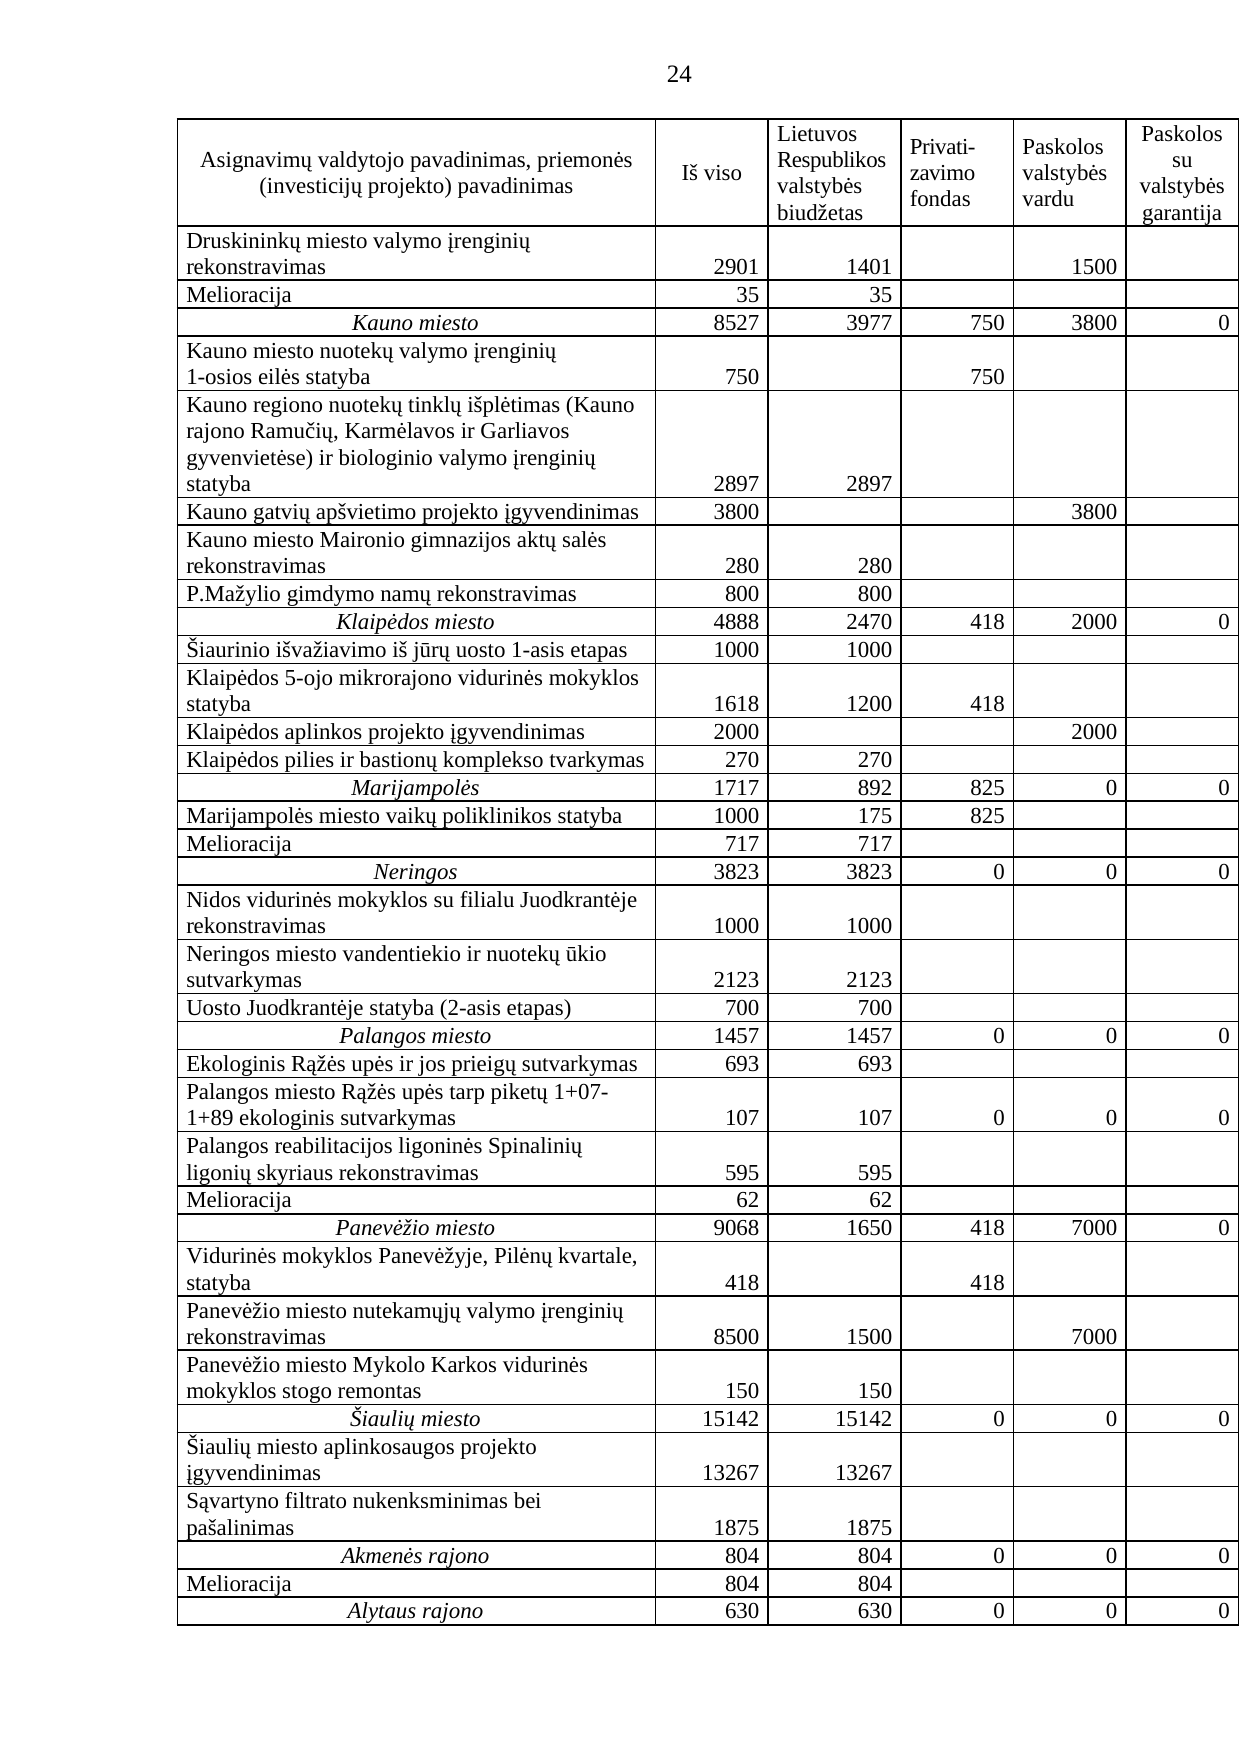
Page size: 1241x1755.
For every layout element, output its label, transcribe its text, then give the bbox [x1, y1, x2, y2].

table_cell [1127, 664, 1238, 717]
table_cell 3977 [769, 309, 900, 335]
table_cell 1200 [769, 664, 900, 717]
table_cell 8527 [656, 309, 767, 335]
table_cell 1000 [769, 636, 900, 662]
table_cell 1875 [656, 1487, 767, 1540]
table_cell Kauno miesto [178, 309, 655, 335]
table_cell 0 [902, 858, 1013, 884]
table_cell 0 [1127, 1598, 1238, 1624]
table_header Asignavimų valdytojo pavadinimas, priemonės (investicijų projekto) pavadinimas [178, 120, 655, 225]
table_cell Palangos miesto Rąžės upės tarp piketų 1+07-1+89 ekologinis sutvarkymas [178, 1078, 655, 1131]
table_cell [1014, 1050, 1125, 1076]
table_cell 0 [1014, 858, 1125, 884]
table_cell 280 [656, 526, 767, 579]
table_cell [1127, 1351, 1238, 1404]
table_cell 693 [769, 1050, 900, 1076]
table_cell Klaipėdos miesto [178, 608, 655, 634]
table_cell 0 [1014, 1598, 1125, 1624]
table_cell [1127, 802, 1238, 828]
table_cell 418 [902, 608, 1013, 634]
table_cell [1014, 1242, 1125, 1295]
table_cell [902, 281, 1013, 307]
table_cell 825 [902, 774, 1013, 800]
table_cell 2897 [769, 391, 900, 496]
table_cell Šiaulių miesto [178, 1405, 655, 1432]
table_cell Palangos miesto [178, 1022, 655, 1048]
table_cell [1014, 802, 1125, 828]
table_cell 0 [1014, 1542, 1125, 1568]
table_cell 175 [769, 802, 900, 828]
table_header Paskolos su valstybės garantija [1127, 120, 1238, 225]
table_cell [1127, 994, 1238, 1021]
table_cell Nidos vidurinės mokyklos su filialu Juodkrantėje rekonstravimas [178, 886, 655, 938]
table_cell 7000 [1014, 1215, 1125, 1241]
table_cell [1014, 1132, 1125, 1185]
table_cell 62 [769, 1187, 900, 1213]
table_cell Neringos miesto vandentiekio ir nuotekų ūkio sutvarkymas [178, 940, 655, 993]
table_cell 2000 [1014, 608, 1125, 634]
table_cell 270 [656, 746, 767, 772]
table_cell [902, 1050, 1013, 1076]
table_cell [1127, 886, 1238, 938]
table_cell Melioracija [178, 1570, 655, 1596]
table_cell [1014, 1433, 1125, 1486]
table_cell 3823 [769, 858, 900, 884]
table_cell [902, 636, 1013, 662]
table_cell 1875 [769, 1487, 900, 1540]
table_cell 15142 [769, 1405, 900, 1432]
table_cell [902, 886, 1013, 938]
table_header Privati-zavimo fondas [902, 120, 1013, 225]
table_cell [1127, 281, 1238, 307]
table_cell [1014, 580, 1125, 607]
table_cell 1000 [769, 886, 900, 938]
table_cell [902, 940, 1013, 993]
table_cell 0 [1127, 1215, 1238, 1241]
table_cell 2123 [656, 940, 767, 993]
table_cell [902, 830, 1013, 856]
table_cell [902, 526, 1013, 579]
table_cell 62 [656, 1187, 767, 1213]
table_cell [1127, 718, 1238, 744]
table_cell 0 [902, 1022, 1013, 1048]
table_cell 804 [769, 1542, 900, 1568]
table_cell 35 [769, 281, 900, 307]
table_cell 3800 [1014, 498, 1125, 524]
table_cell 0 [1127, 1078, 1238, 1131]
table_cell [1127, 526, 1238, 579]
table_cell Palangos reabilitacijos ligoninės Spinalinių ligonių skyriaus rekonstravimas [178, 1132, 655, 1185]
table_cell 4888 [656, 608, 767, 634]
table_cell [902, 391, 1013, 496]
table_cell Marijampolės miesto vaikų poliklinikos statyba [178, 802, 655, 828]
table_cell Panevėžio miesto Mykolo Karkos vidurinės mokyklos stogo remontas [178, 1351, 655, 1404]
table_cell [1127, 1297, 1238, 1349]
table_cell Uosto Juodkrantėje statyba (2-asis etapas) [178, 994, 655, 1021]
table_cell [902, 1351, 1013, 1404]
table_cell P.Mažylio gimdymo namų rekonstravimas [178, 580, 655, 607]
table_cell Akmenės rajono [178, 1542, 655, 1568]
table_cell 2123 [769, 940, 900, 993]
table_cell [1127, 1050, 1238, 1076]
table_cell 595 [656, 1132, 767, 1185]
table_cell Ekologinis Rąžės upės ir jos prieigų sutvarkymas [178, 1050, 655, 1076]
table_header Iš viso [656, 120, 767, 225]
table_cell 35 [656, 281, 767, 307]
table_cell 0 [902, 1542, 1013, 1568]
table_cell [902, 1570, 1013, 1596]
table_cell 0 [1014, 1405, 1125, 1432]
table_cell 0 [902, 1078, 1013, 1131]
table_cell Šiaulių miesto aplinkosaugos projekto įgyvendinimas [178, 1433, 655, 1486]
table_cell 8500 [656, 1297, 767, 1349]
table_cell [1127, 498, 1238, 524]
table_cell Vidurinės mokyklos Panevėžyje, Pilėnų kvartale, statyba [178, 1242, 655, 1295]
table_cell 804 [769, 1570, 900, 1596]
table_cell [902, 498, 1013, 524]
table_cell [1127, 580, 1238, 607]
table_cell [1014, 526, 1125, 579]
table_cell 750 [656, 337, 767, 389]
table_cell [1014, 1570, 1125, 1596]
table_cell 1401 [769, 227, 900, 279]
table_cell 630 [769, 1598, 900, 1624]
table_cell [1014, 664, 1125, 717]
table_cell [902, 1487, 1013, 1540]
table_cell [769, 498, 900, 524]
table_cell [1127, 391, 1238, 496]
table_cell [1014, 746, 1125, 772]
table_cell 150 [769, 1351, 900, 1404]
table_cell Marijampolės [178, 774, 655, 800]
table_cell 0 [1014, 1078, 1125, 1131]
table_cell Neringos [178, 858, 655, 884]
table_cell Sąvartyno filtrato nukenksminimas bei pašalinimas [178, 1487, 655, 1540]
table_cell Panevėžio miesto [178, 1215, 655, 1241]
table_cell 800 [769, 580, 900, 607]
table_cell [902, 580, 1013, 607]
table_cell 750 [902, 309, 1013, 335]
table_cell 700 [769, 994, 900, 1021]
table_cell 0 [1127, 309, 1238, 335]
table_cell [1127, 636, 1238, 662]
table_cell [1127, 830, 1238, 856]
table_cell [902, 1132, 1013, 1185]
table_cell [1014, 940, 1125, 993]
table_cell 9068 [656, 1215, 767, 1241]
table_cell 2000 [1014, 718, 1125, 744]
table_cell 2897 [656, 391, 767, 496]
table_cell [1014, 391, 1125, 496]
table_cell 0 [1127, 858, 1238, 884]
table_cell 418 [902, 664, 1013, 717]
table_cell [902, 994, 1013, 1021]
table_cell Klaipėdos pilies ir bastionų komplekso tvarkymas [178, 746, 655, 772]
table_cell 0 [1014, 774, 1125, 800]
table_cell Kauno gatvių apšvietimo projekto įgyvendinimas [178, 498, 655, 524]
table_cell 1457 [656, 1022, 767, 1048]
table_cell [902, 718, 1013, 744]
table_cell [902, 746, 1013, 772]
table_cell Kauno miesto nuotekų valymo įrenginių 1-osios eilės statyba [178, 337, 655, 389]
table_cell 1000 [656, 802, 767, 828]
table_cell 1717 [656, 774, 767, 800]
table_cell Alytaus rajono [178, 1598, 655, 1624]
table_cell [1127, 227, 1238, 279]
table_cell 0 [1127, 1022, 1238, 1048]
table_cell Melioracija [178, 830, 655, 856]
table_cell 1618 [656, 664, 767, 717]
table_cell 150 [656, 1351, 767, 1404]
table_cell 418 [656, 1242, 767, 1295]
table_cell [1014, 830, 1125, 856]
table_cell 3800 [1014, 309, 1125, 335]
table_cell [1014, 886, 1125, 938]
table_cell 2000 [656, 718, 767, 744]
table_header Paskolos valstybės vardu [1014, 120, 1125, 225]
table_cell 270 [769, 746, 900, 772]
table_cell 800 [656, 580, 767, 607]
table_cell [1127, 1487, 1238, 1540]
table_cell 750 [902, 337, 1013, 389]
table_cell 1000 [656, 636, 767, 662]
table_cell 1500 [769, 1297, 900, 1349]
table_cell [1127, 1242, 1238, 1295]
table_cell Klaipėdos aplinkos projekto įgyvendinimas [178, 718, 655, 744]
table_cell [1127, 1187, 1238, 1213]
table_cell 1000 [656, 886, 767, 938]
table_cell [1014, 1187, 1125, 1213]
table_cell [769, 337, 900, 389]
table_cell [769, 718, 900, 744]
table_cell [902, 227, 1013, 279]
table_cell 717 [769, 830, 900, 856]
table_cell 0 [902, 1405, 1013, 1432]
table_cell 418 [902, 1215, 1013, 1241]
table_cell 804 [656, 1542, 767, 1568]
table_header Lietuvos Respublikos valstybės biudžetas [769, 120, 900, 225]
table_cell Melioracija [178, 281, 655, 307]
table_cell [1014, 337, 1125, 389]
table_cell [1127, 1433, 1238, 1486]
table_cell 107 [656, 1078, 767, 1131]
table_cell 0 [1014, 1022, 1125, 1048]
table_cell 892 [769, 774, 900, 800]
table_cell Kauno regiono nuotekų tinklų išplėtimas (Kauno rajono Ramučių, Karmėlavos ir Garliavos gyvenvietėse) ir biologinio valymo įrenginių statyba [178, 391, 655, 496]
table_cell [1014, 1487, 1125, 1540]
table_cell 0 [1127, 1405, 1238, 1432]
table_cell [1014, 281, 1125, 307]
table_cell 7000 [1014, 1297, 1125, 1349]
table_cell [1127, 746, 1238, 772]
table_cell 2901 [656, 227, 767, 279]
table_cell Šiaurinio išvažiavimo iš jūrų uosto 1-asis etapas [178, 636, 655, 662]
table_cell 13267 [656, 1433, 767, 1486]
table_cell [902, 1433, 1013, 1486]
table_cell 15142 [656, 1405, 767, 1432]
table_cell [1127, 1132, 1238, 1185]
table_cell 0 [1127, 774, 1238, 800]
table_cell 280 [769, 526, 900, 579]
table_cell [902, 1187, 1013, 1213]
table_cell [902, 1297, 1013, 1349]
table_cell [1127, 337, 1238, 389]
table_cell [1014, 636, 1125, 662]
table_cell Klaipėdos 5-ojo mikrorajono vidurinės mokyklos statyba [178, 664, 655, 717]
table_cell 0 [902, 1598, 1013, 1624]
table_cell [769, 1242, 900, 1295]
table_cell 3823 [656, 858, 767, 884]
table_cell 693 [656, 1050, 767, 1076]
table_cell [1014, 1351, 1125, 1404]
table_cell 3800 [656, 498, 767, 524]
table_cell 825 [902, 802, 1013, 828]
table_cell 1650 [769, 1215, 900, 1241]
table_cell 418 [902, 1242, 1013, 1295]
table_cell 595 [769, 1132, 900, 1185]
table_cell 804 [656, 1570, 767, 1596]
table_cell Kauno miesto Maironio gimnazijos aktų salės rekonstravimas [178, 526, 655, 579]
table_cell 630 [656, 1598, 767, 1624]
table_cell Panevėžio miesto nutekamųjų valymo įrenginių rekonstravimas [178, 1297, 655, 1349]
table_cell [1127, 940, 1238, 993]
table_cell 717 [656, 830, 767, 856]
table_cell [1127, 1570, 1238, 1596]
table_cell 0 [1127, 1542, 1238, 1568]
table_cell 1500 [1014, 227, 1125, 279]
table_cell Druskininkų miesto valymo įrenginių rekonstravimas [178, 227, 655, 279]
table_cell 13267 [769, 1433, 900, 1486]
table_cell 700 [656, 994, 767, 1021]
table_cell 0 [1127, 608, 1238, 634]
table_cell 2470 [769, 608, 900, 634]
table_cell Melioracija [178, 1187, 655, 1213]
table_cell 107 [769, 1078, 900, 1131]
table_cell [1014, 994, 1125, 1021]
table_cell 1457 [769, 1022, 900, 1048]
